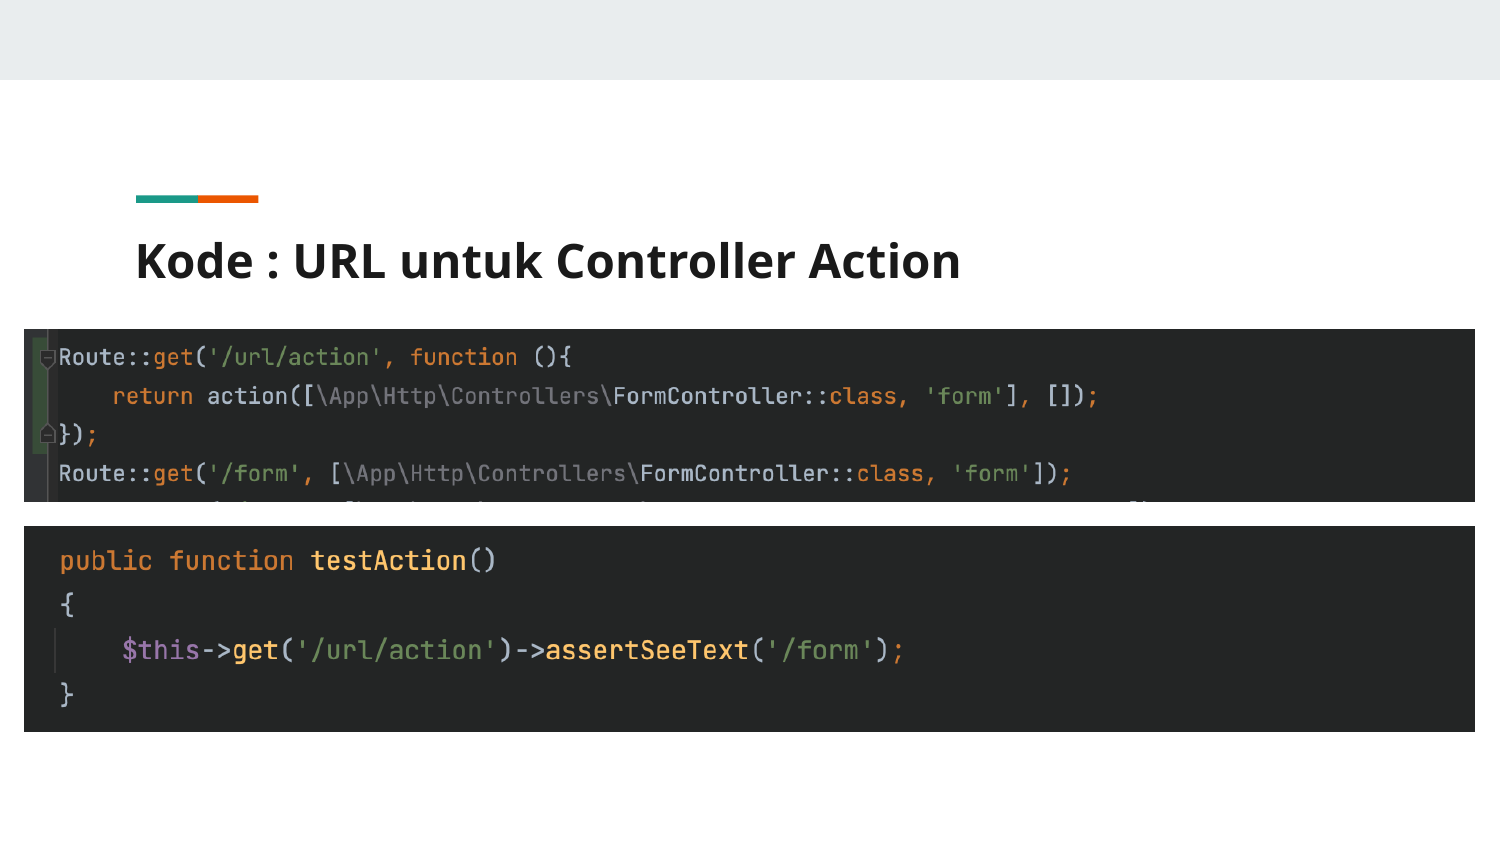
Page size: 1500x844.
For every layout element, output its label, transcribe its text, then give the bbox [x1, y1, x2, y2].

picture [24, 329, 1475, 502]
title Kode : URL untuk Controller Action [119, 216, 1381, 305]
picture [24, 526, 1475, 732]
